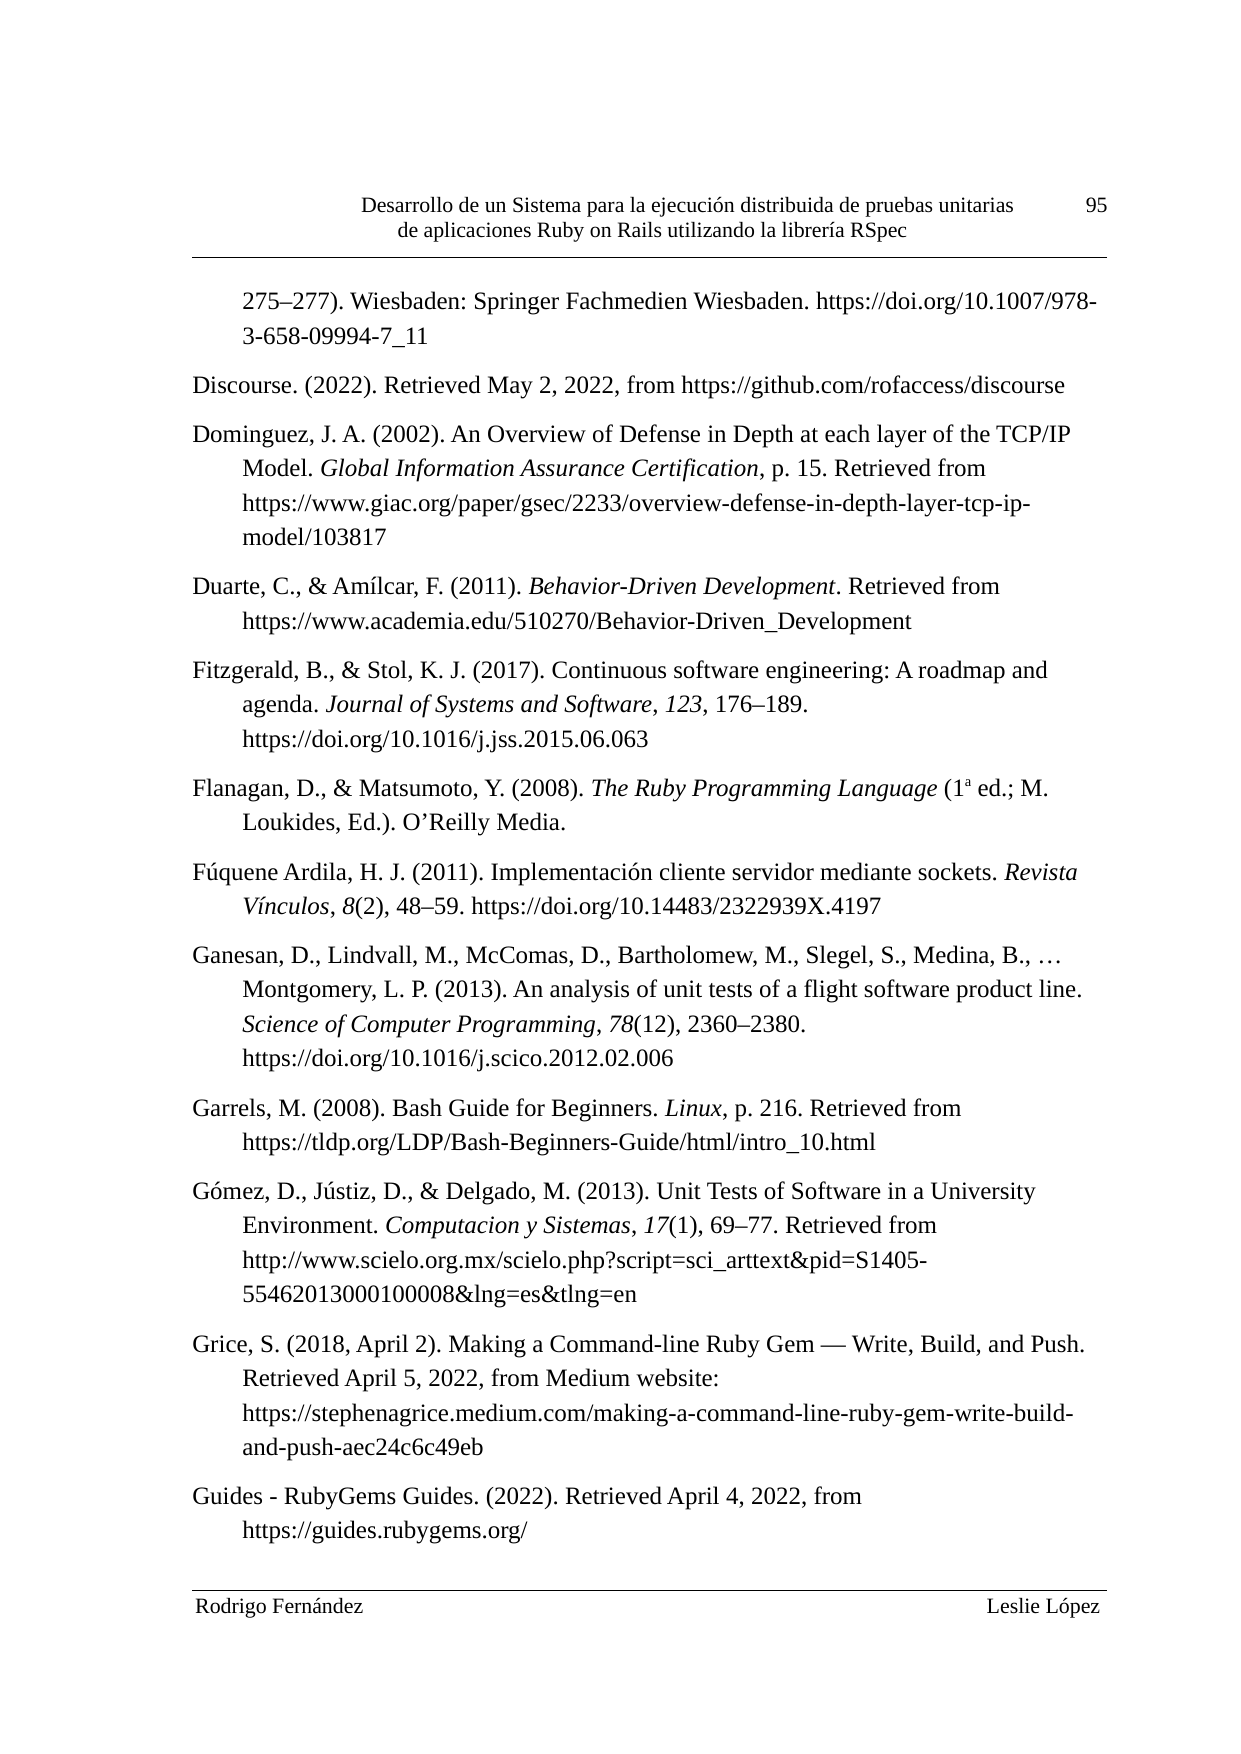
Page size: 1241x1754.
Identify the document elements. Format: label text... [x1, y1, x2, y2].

text Dominguez, J. A. (2002). An Overview of Defense in Depth at each layer of the TCP/IP Model. Global Information Assurance Certification, p. 15. Retrieved from https://www.giac.org/paper/gsec/2233/overview-defense-in-depth-layer-tcp-ip-model/103817 [192, 419, 1107, 551]
text Fúquene Ardila, H. J. (2011). Implementación cliente servidor mediante sockets. Revista Vínculos, 8(2), 48–59. https://doi.org/10.14483/2322939X.4197 [192, 857, 1107, 920]
text Guides - RubyGems Guides. (2022). Retrieved April 4, 2022, from https://guides.rubygems.org/ [192, 1481, 1107, 1544]
text Fitzgerald, B., & Stol, K. J. (2017). Continuous software engineering: A roadmap and agenda. Journal of Systems and Software, 123, 176–189. https://doi.org/10.1016/j.jss.2015.06.063 [192, 655, 1107, 753]
text Ganesan, D., Lindvall, M., McComas, D., Bartholomew, M., Slegel, S., Medina, B., … Montgomery, L. P. (2013). An analysis of unit tests of a flight software product line. Science of Computer Programming, 78(12), 2360–2380. https://doi.org/10.1016/j.scico.2012.02.006 [192, 940, 1107, 1072]
text Gómez, D., Jústiz, D., & Delgado, M. (2013). Unit Tests of Software in a University Environment. Computacion y Sistemas, 17(1), 69–77. Retrieved from http://www.scielo.org.mx/scielo.php?script=sci_arttext&pid=S1405-55462013000100008&lng=es&tlng=en [192, 1176, 1107, 1308]
text Garrels, M. (2008). Bash Guide for Beginners. Linux, p. 216. Retrieved from https://tldp.org/LDP/Bash-Beginners-Guide/html/intro_10.html [192, 1093, 1107, 1156]
text Grice, S. (2018, April 2). Making a Command-line Ruby Gem — Write, Build, and Push. Retrieved April 5, 2022, from Medium website: https://stephenagrice.medium.com/making-a-command-line-ruby-gem-write-build-and-push-aec24c6c49eb [192, 1329, 1107, 1461]
text Flanagan, D., & Matsumoto, Y. (2008). The Ruby Programming Language (1a ed.; M. Loukides, Ed.). O’Reilly Media. [192, 773, 1107, 836]
text Discourse. (2022). Retrieved May 2, 2022, from https://github.com/rofaccess/discourse [192, 370, 1107, 399]
text Duarte, C., & Amílcar, F. (2011). Behavior-Driven Development. Retrieved from https://www.academia.edu/510270/Behavior-Driven_Development [192, 571, 1107, 635]
text 275–277). Wiesbaden: Springer Fachmedien Wiesbaden. https://doi.org/10.1007/978-3-658-09994-7_11 [192, 286, 1107, 349]
